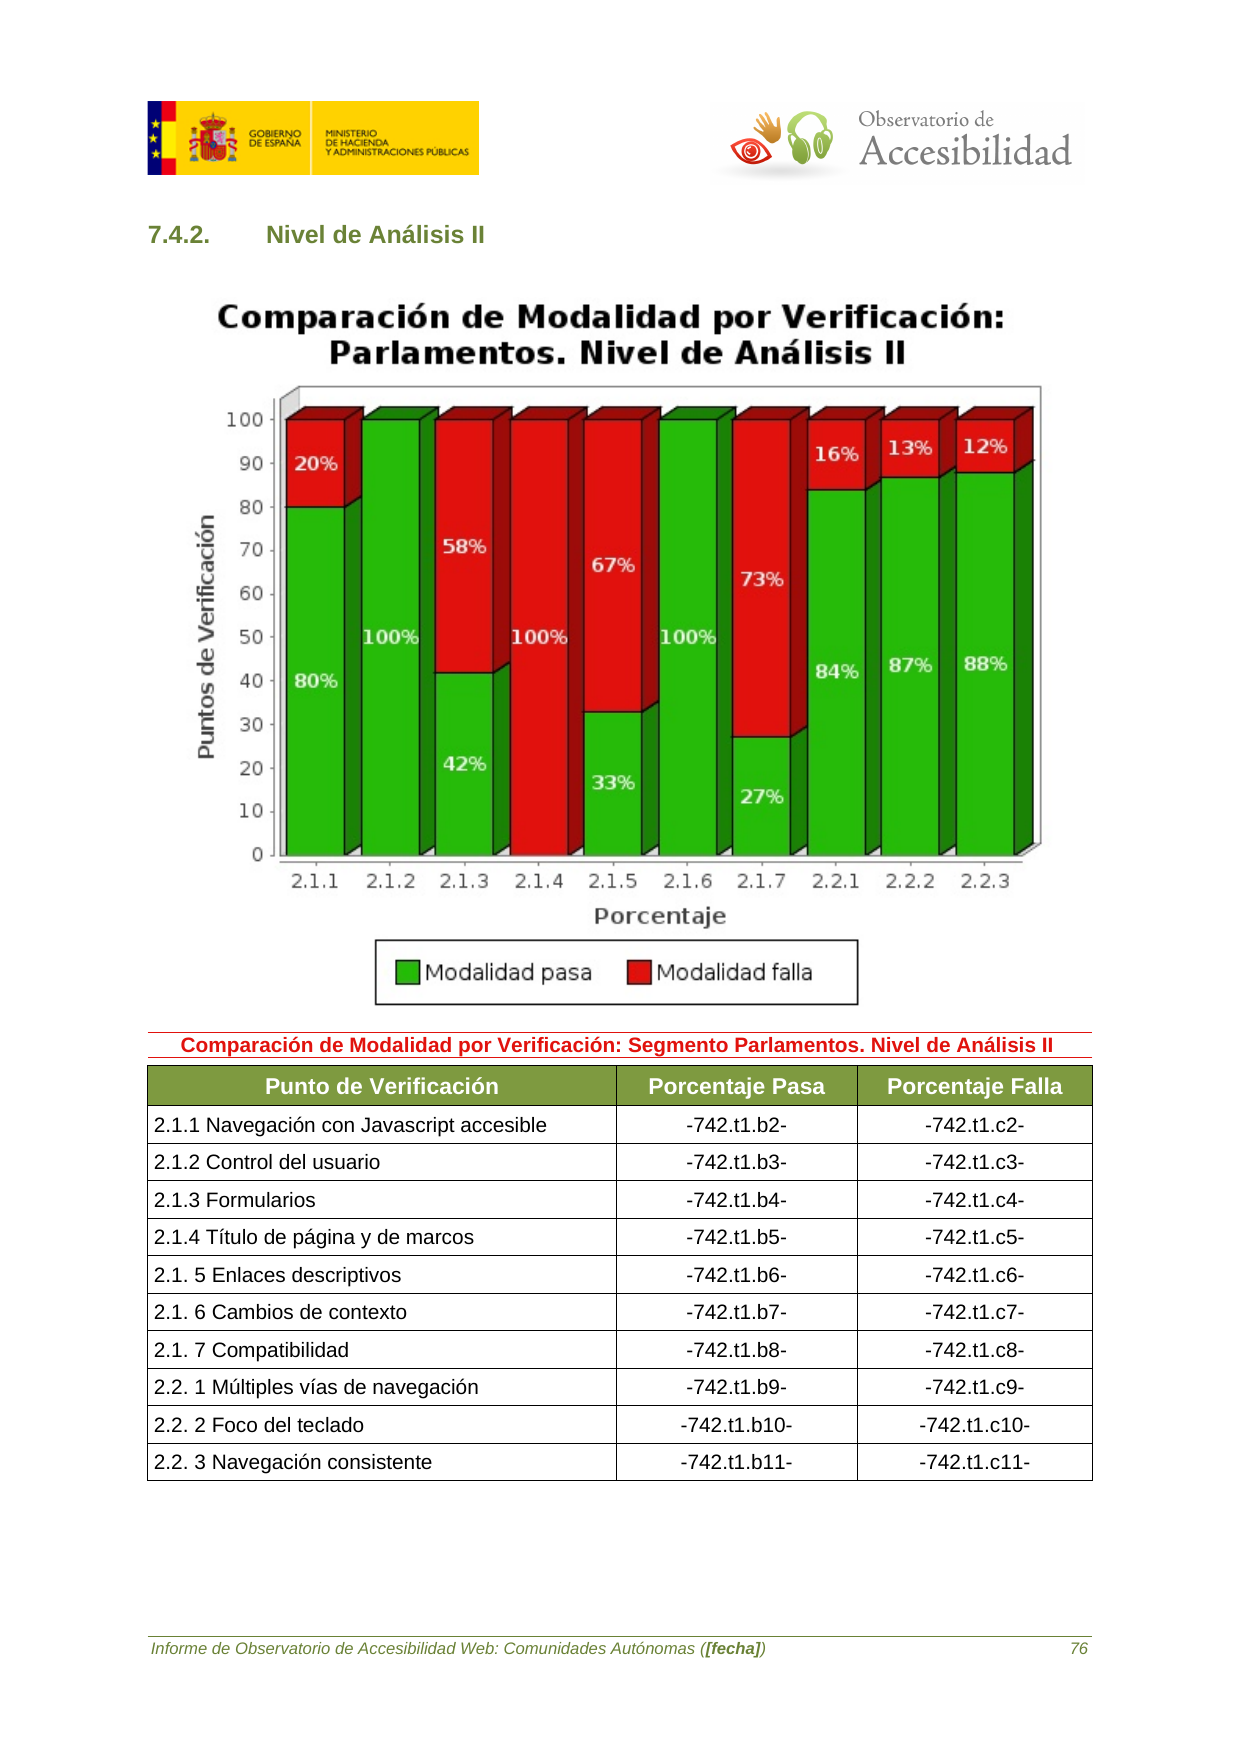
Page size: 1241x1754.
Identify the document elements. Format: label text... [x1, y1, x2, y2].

table_cell 2.1.3 Formularios [148, 1181, 616, 1218]
table_cell -742.t1.b9- [617, 1369, 857, 1405]
table_cell -742.t1.c7- [858, 1294, 1092, 1330]
table_cell 2.1. 7 Compatibilidad [148, 1331, 616, 1368]
table_cell -742.t1.b10- [617, 1406, 857, 1443]
table_cell -742.t1.b3- [617, 1144, 857, 1180]
table_cell 2.1.2 Control del usuario [148, 1144, 616, 1180]
table_cell 2.2. 3 Navegación consistente [148, 1444, 616, 1480]
table_cell -742.t1.b5- [617, 1219, 857, 1255]
text Comparación de Modalidad por Verificación: Segmento Parlamentos. Nivel de Análisis II [148, 1033, 1092, 1057]
subtitle Nivel de Análisis II [148, 220, 1092, 248]
table_cell 2.1.4 Título de página y de marcos [148, 1219, 616, 1255]
table_cell -742.t1.b8- [617, 1331, 857, 1368]
table_cell -742.t1.b11- [617, 1444, 857, 1480]
table_cell 2.2. 1 Múltiples vías de navegación [148, 1369, 616, 1405]
table_cell -742.t1.b4- [617, 1181, 857, 1218]
picture [147, 101, 479, 175]
picture [710, 102, 1086, 185]
table_header Porcentaje Falla [858, 1066, 1092, 1105]
table_cell 2.1. 6 Cambios de contexto [148, 1294, 616, 1330]
table_cell -742.t1.c6- [858, 1256, 1092, 1293]
table_cell -742.t1.b7- [617, 1294, 857, 1330]
table_cell -742.t1.c5- [858, 1219, 1092, 1255]
table_cell -742.t1.c8- [858, 1331, 1092, 1368]
table_cell -742.t1.b6- [617, 1256, 857, 1293]
table_cell -742.t1.c9- [858, 1369, 1092, 1405]
table_cell -742.t1.b2- [617, 1106, 857, 1143]
table_cell -742.t1.c2- [858, 1106, 1092, 1143]
table_cell 2.1.1 Navegación con Javascript accesible [148, 1106, 616, 1143]
table_header Porcentaje Pasa [617, 1066, 857, 1105]
picture [175, 297, 1059, 1007]
table_cell -742.t1.c10- [858, 1406, 1092, 1443]
table_cell 2.1. 5 Enlaces descriptivos [148, 1256, 616, 1293]
table_cell 2.2. 2 Foco del teclado [148, 1406, 616, 1443]
table_cell -742.t1.c3- [858, 1144, 1092, 1180]
table_header Punto de Verificación [148, 1066, 616, 1105]
table_cell -742.t1.c11- [858, 1444, 1092, 1480]
table_cell -742.t1.c4- [858, 1181, 1092, 1218]
